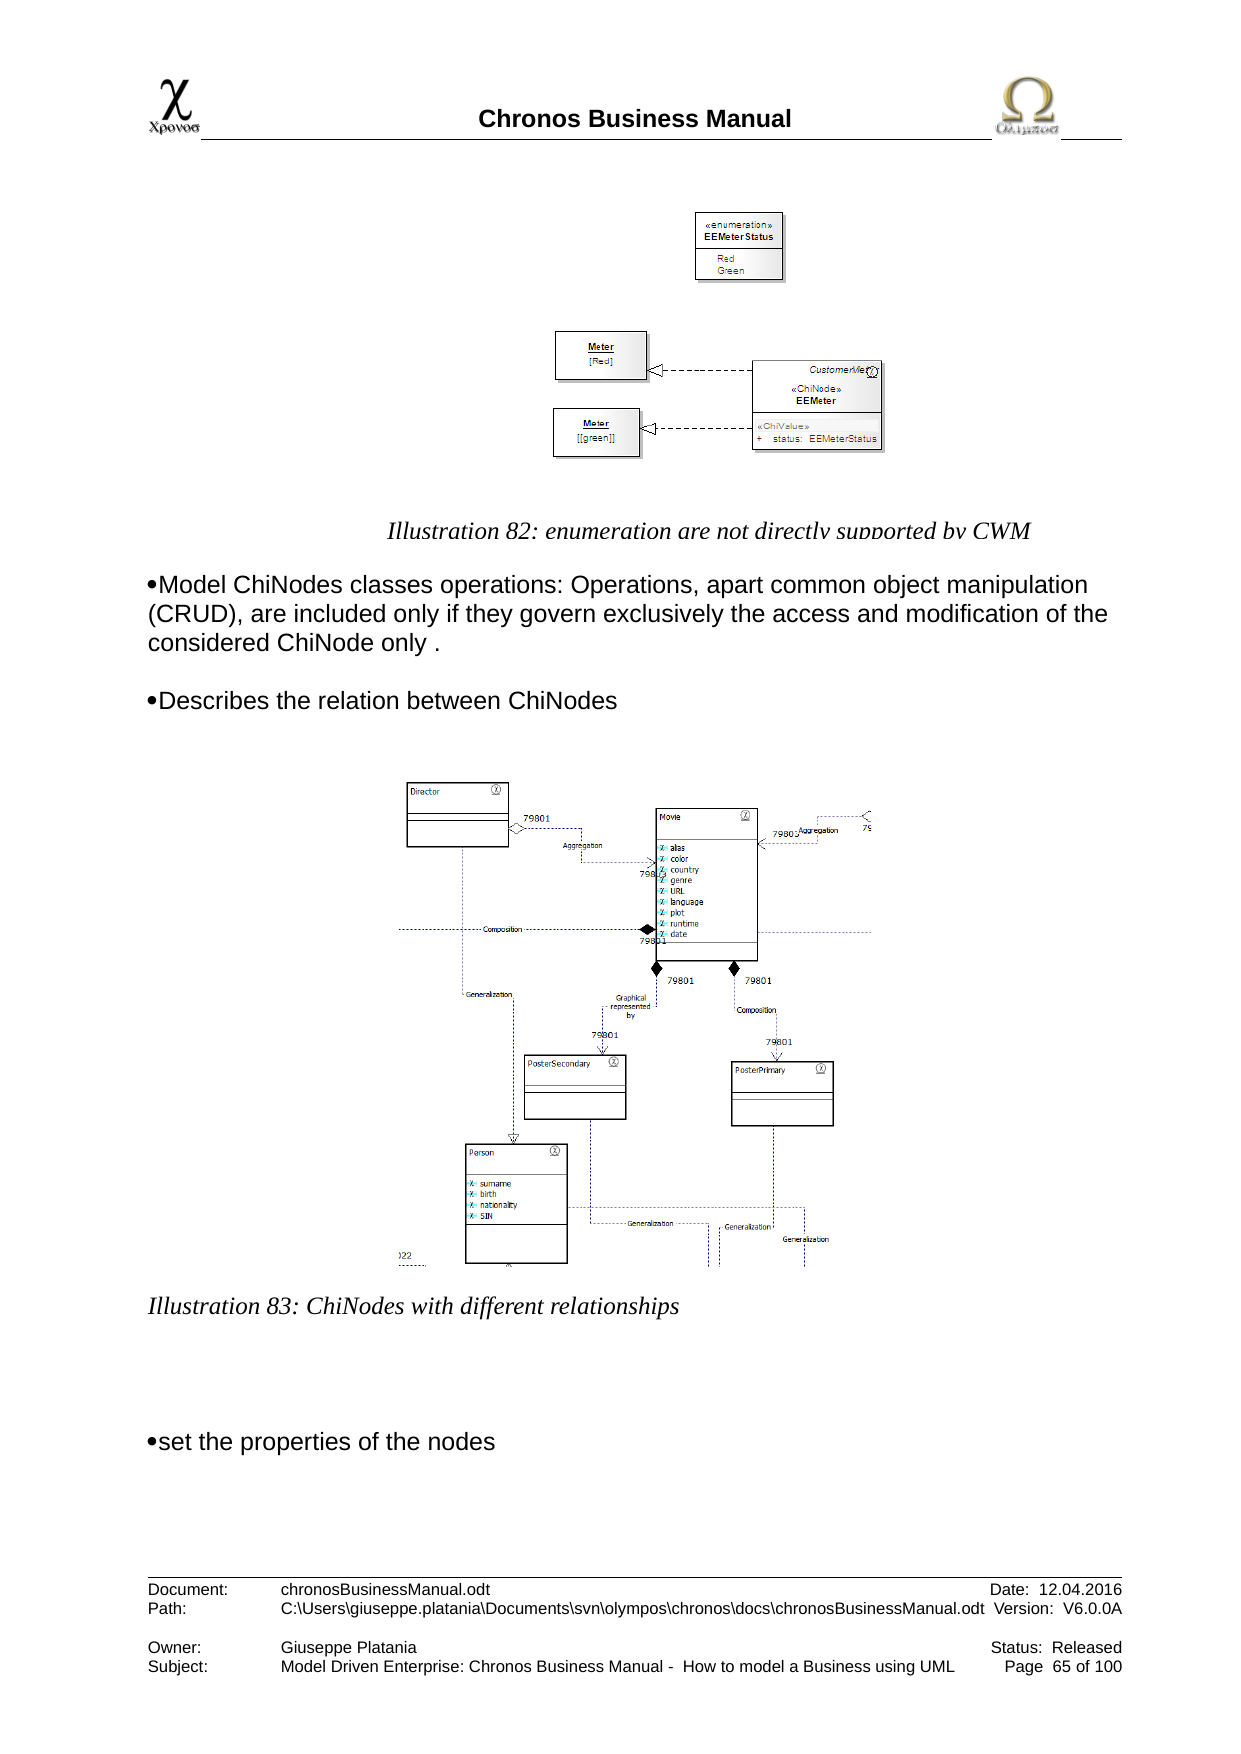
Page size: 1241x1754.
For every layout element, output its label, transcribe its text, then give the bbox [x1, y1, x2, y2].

list Describes the relation between ChiNodes [148, 686, 1122, 715]
list Model ChiNodes classes operations: Operations, apart common object manipulation (CRUD), are included only if they govern exclusively the access and modification of the considered ChiNode only . [148, 571, 1122, 657]
picture [503, 198, 917, 491]
picture [992, 75, 1061, 135]
text Illustration 82: enumeration are not directly supported by CWM [239, 516, 1181, 539]
list set the properties of the nodes [148, 1427, 1122, 1456]
picture [398, 757, 872, 1267]
text Illustration 83: ChiNodes with different relationships [148, 1291, 1122, 1320]
picture [147, 75, 201, 135]
